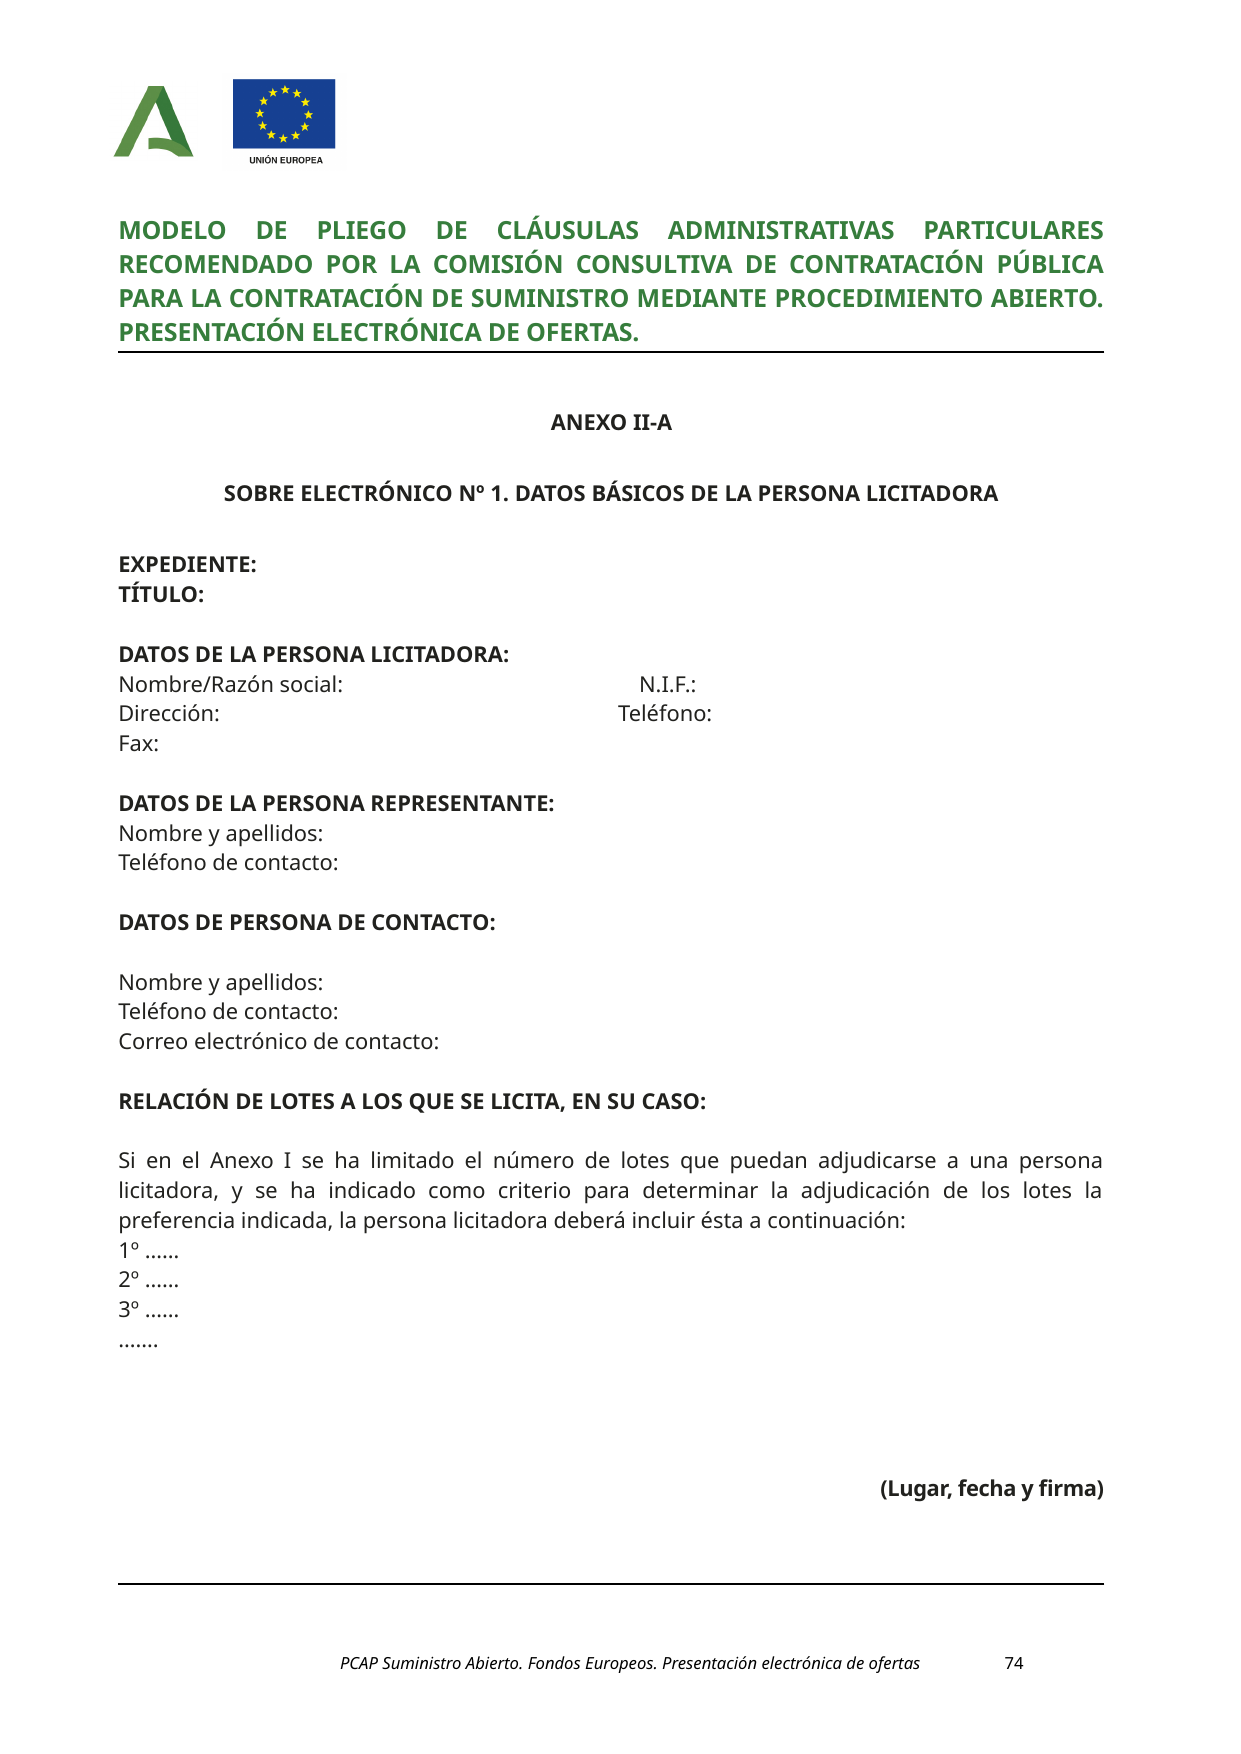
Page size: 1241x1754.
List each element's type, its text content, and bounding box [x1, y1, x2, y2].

text Si en el Anexo I se ha limitado el número de lotes que puedan adjudicarse a una persona licitadora, y se ha indicado como criterio para determinar la adjudicación de los lotes la preferencia indicada, la persona licitadora deberá incluir ésta a continuación: [118, 1145, 1104, 1235]
text Teléfono de contacto: [118, 847, 1104, 877]
text Nombre y apellidos: [118, 967, 1104, 996]
text DATOS DE LA PERSONA REPRESENTANTE: [118, 788, 1104, 818]
text DATOS DE LA PERSONA LICITADORA: [118, 639, 1104, 669]
text TÍTULO: [118, 579, 1104, 609]
text ……. [118, 1324, 1104, 1354]
text EXPEDIENTE: [118, 549, 1104, 579]
text Correo electrónico de contacto: [118, 1026, 1104, 1056]
text Nombre/Razón social: N.I.F.: [118, 669, 1104, 698]
text Dirección: Teléfono: [118, 698, 1104, 728]
text MODELO DE PLIEGO DE CLÁUSULAS ADMINISTRATIVAS PARTICULARES RECOMENDADO POR LA COMISIÓN CONSULTIVA DE CONTRATACIÓN PÚBLICA PARA LA CONTRATACIÓN DE SUMINISTRO MEDIANTE PROCEDIMIENTO ABIERTO. PRESENTACIÓN ELECTRÓNICA DE OFERTAS. [118, 213, 1104, 351]
text Fax: [118, 728, 1104, 758]
text RELACIÓN DE LOTES A LOS QUE SE LICITA, EN SU CASO: [118, 1086, 1104, 1116]
text (Lugar, fecha y firma) [118, 1473, 1104, 1503]
text SOBRE ELECTRÓNICO Nº 1. DATOS BÁSICOS DE LA PERSONA LICITADORA [118, 478, 1104, 508]
text 3º …… [118, 1294, 1104, 1324]
text DATOS DE PERSONA DE CONTACTO: [118, 907, 1104, 937]
text 2º …… [118, 1264, 1104, 1294]
text ANEXO II-A [118, 407, 1104, 436]
text Teléfono de contacto: [118, 996, 1104, 1026]
text Nombre y apellidos: [118, 818, 1104, 847]
picture [109, 81, 198, 161]
picture [221, 73, 347, 171]
text 1º …… [118, 1235, 1104, 1264]
